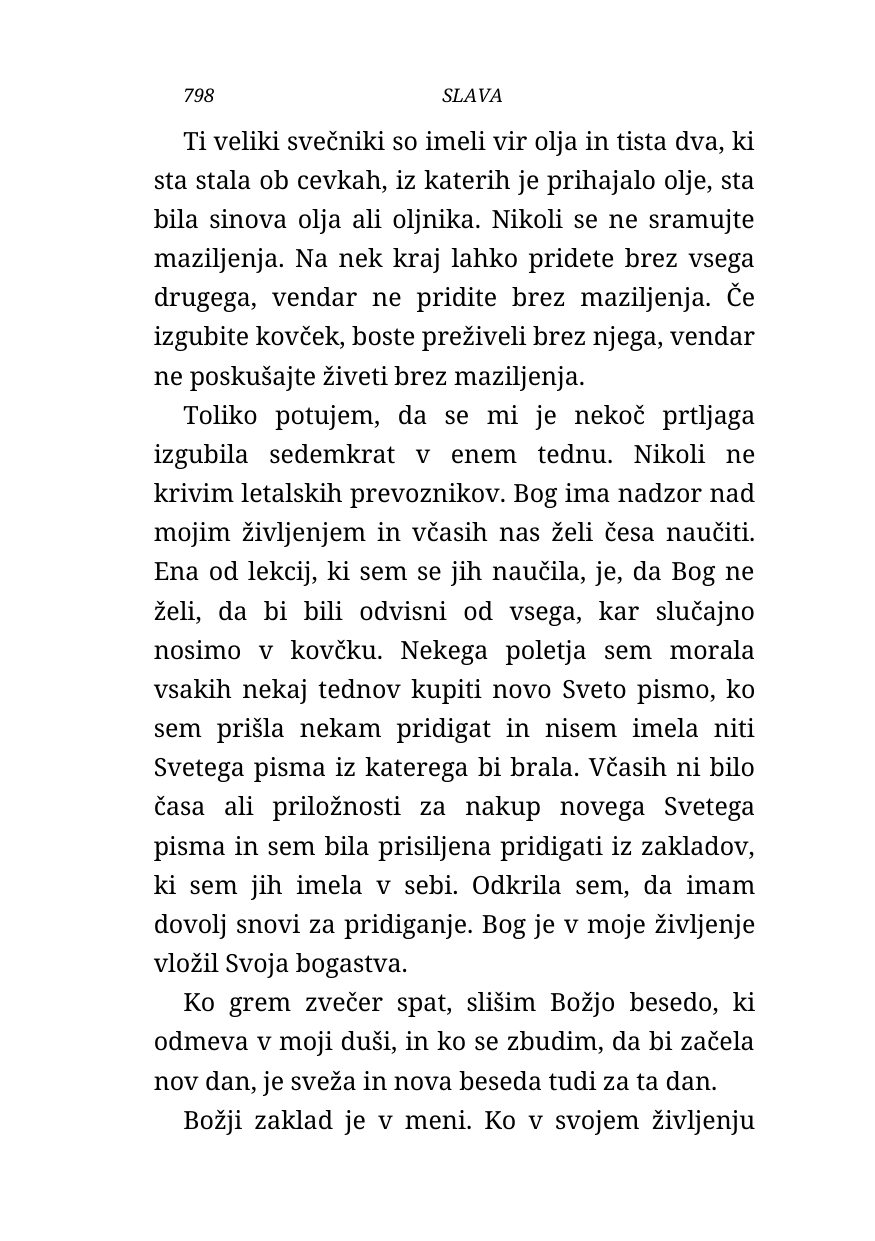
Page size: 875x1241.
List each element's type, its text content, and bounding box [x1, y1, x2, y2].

text Toliko potujem, da se mi je nekoč prtljaga izgubila sedemkrat v enem tednu. Nikoli ne krivim letalskih prevoznikov. Bog ima nadzor nad mojim življenjem in včasih nas želi česa naučiti. Ena od lekcij, ki sem se jih naučila, je, da Bog ne želi, da bi bili odvisni od vsega, kar slučajno nosimo v kovčku. Nekega poletja sem morala vsakih nekaj tednov kupiti novo Sveto pismo, ko sem prišla nekam pridigat in nisem imela niti Svetega pisma iz katerega bi brala. Včasih ni bilo časa ali priložnosti za nakup novega Svetega pisma in sem bila prisiljena pridigati iz zakladov, ki sem jih imela v sebi. Odkrila sem, da imam dovolj snovi za pridiganje. Bog je v moje življenje vložil Svoja bogastva. [153, 397, 756, 980]
text Božji zaklad je v meni. Ko v svojem življenju [153, 1102, 756, 1136]
text Ti veliki svečniki so imeli vir olja in tista dva, ki sta stala ob cevkah, iz katerih je prihajalo olje, sta bila sinova olja ali oljnika. Nikoli se ne sramujte maziljenja. Na nek kraj lahko pridete brez vsega drugega, vendar ne pridite brez maziljenja. Če izgubite kovček, boste preživeli brez njega, vendar ne poskušajte živeti brez maziljenja. [153, 123, 756, 392]
text Ko grem zvečer spat, slišim Božjo besedo, ki odmeva v moji duši, in ko se zbudim, da bi začela nov dan, je sveža in nova beseda tudi za ta dan. [153, 985, 756, 1097]
